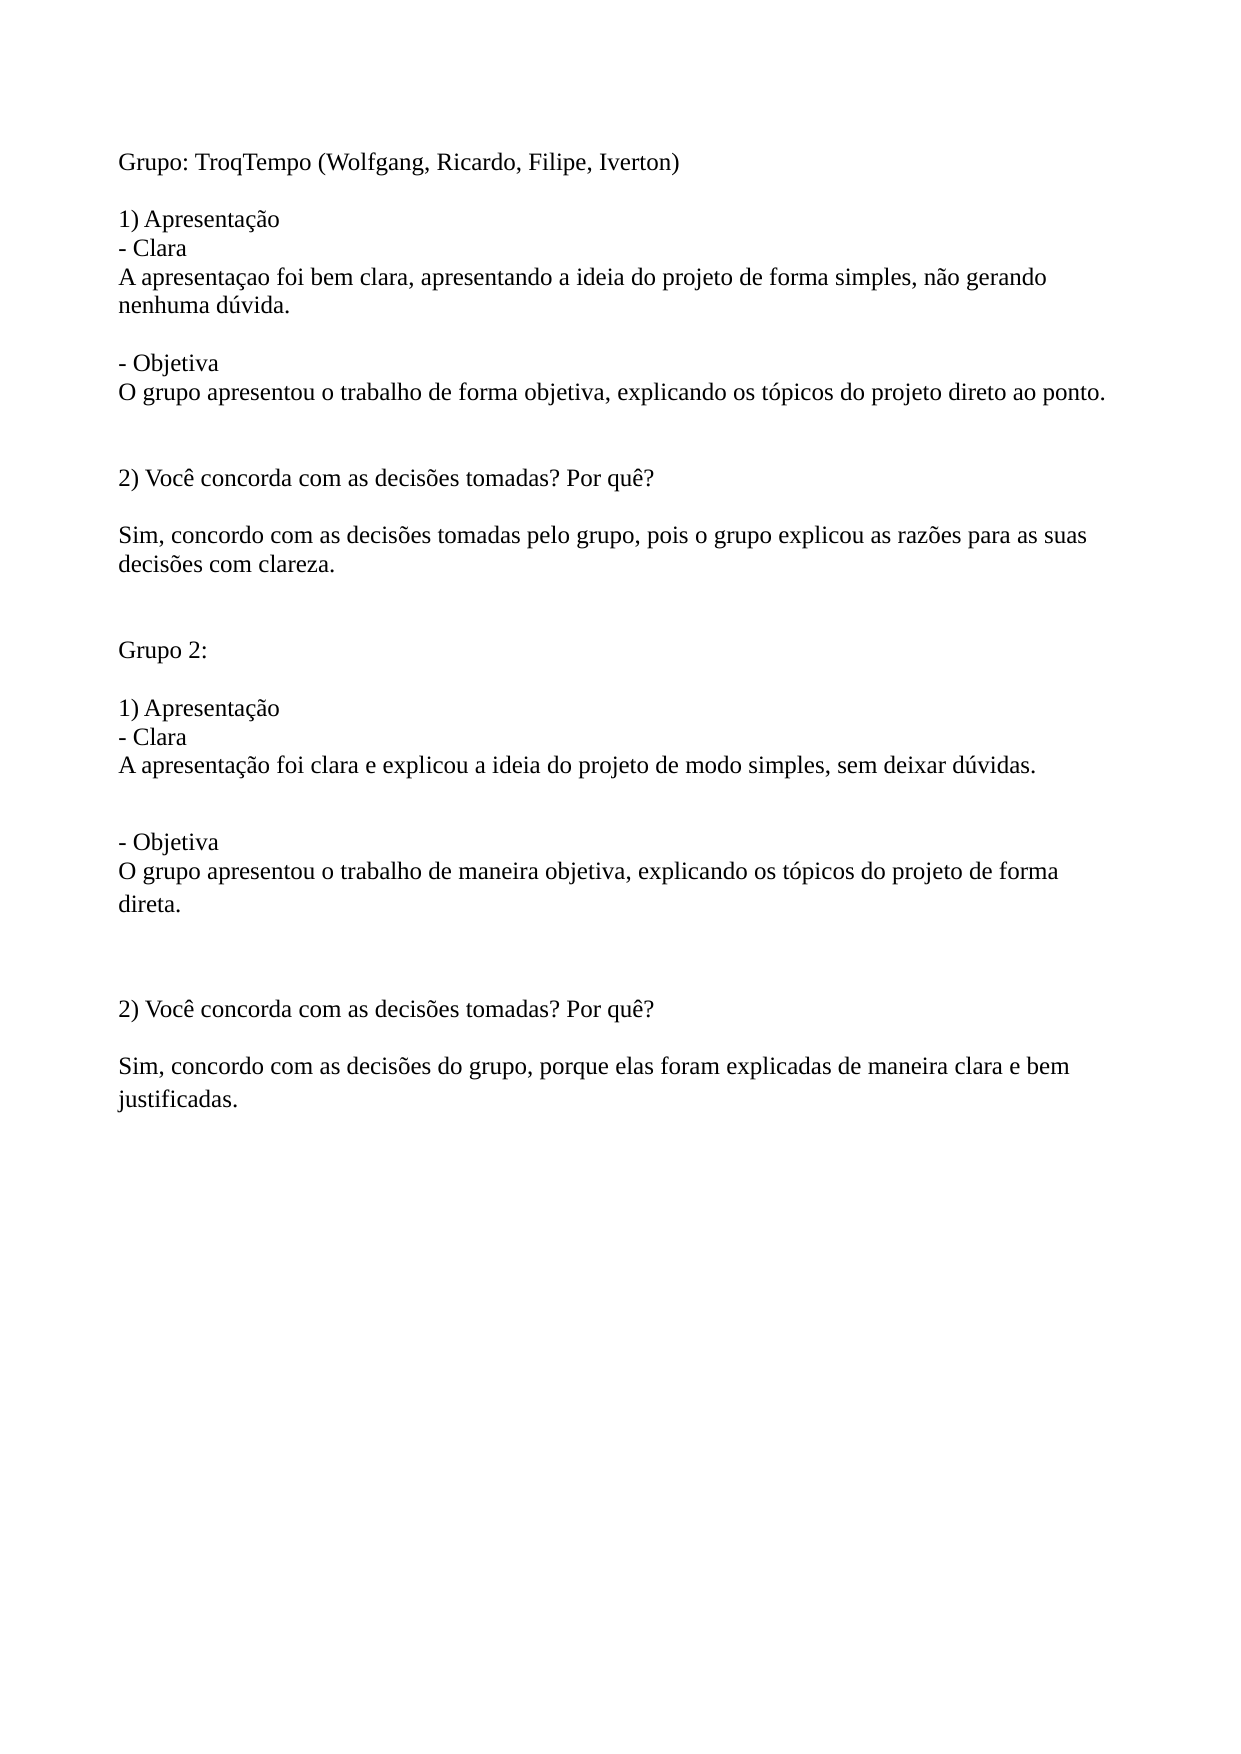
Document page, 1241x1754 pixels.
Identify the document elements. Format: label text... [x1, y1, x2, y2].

text Sim, concordo com as decisões tomadas pelo grupo, pois o grupo explicou as razões para as suas decisões com clareza. [118, 521, 1122, 578]
text - Clara [118, 722, 1122, 751]
text 2) Você concorda com as decisões tomadas? Por quê? [118, 994, 1122, 1023]
text Sim, concordo com as decisões do grupo, porque elas foram explicadas de maneira clara e bem justificadas. [118, 1051, 1122, 1113]
text O grupo apresentou o trabalho de forma objetiva, explicando os tópicos do projeto direto ao ponto. [118, 377, 1122, 406]
text - Clara [118, 233, 1122, 262]
text - Objetiva [118, 348, 1122, 377]
text 1) Apresentação [118, 204, 1122, 233]
text Grupo: TroqTempo (Wolfgang, Ricardo, Filipe, Iverton) [118, 147, 1122, 176]
text O grupo apresentou o trabalho de maneira objetiva, explicando os tópicos do projeto de forma direta. [118, 856, 1122, 917]
text A apresentaçao foi bem clara, apresentando a ideia do projeto de forma simples, não gerando nenhuma dúvida. [118, 262, 1122, 319]
text Grupo 2: [118, 636, 1122, 693]
text 1) Apresentação [118, 693, 1122, 722]
text A apresentação foi clara e explicou a ideia do projeto de modo simples, sem deixar dúvidas. [118, 751, 1122, 779]
text - Objetiva [118, 827, 1122, 856]
text 2) Você concorda com as decisões tomadas? Por quê? [118, 463, 1122, 492]
